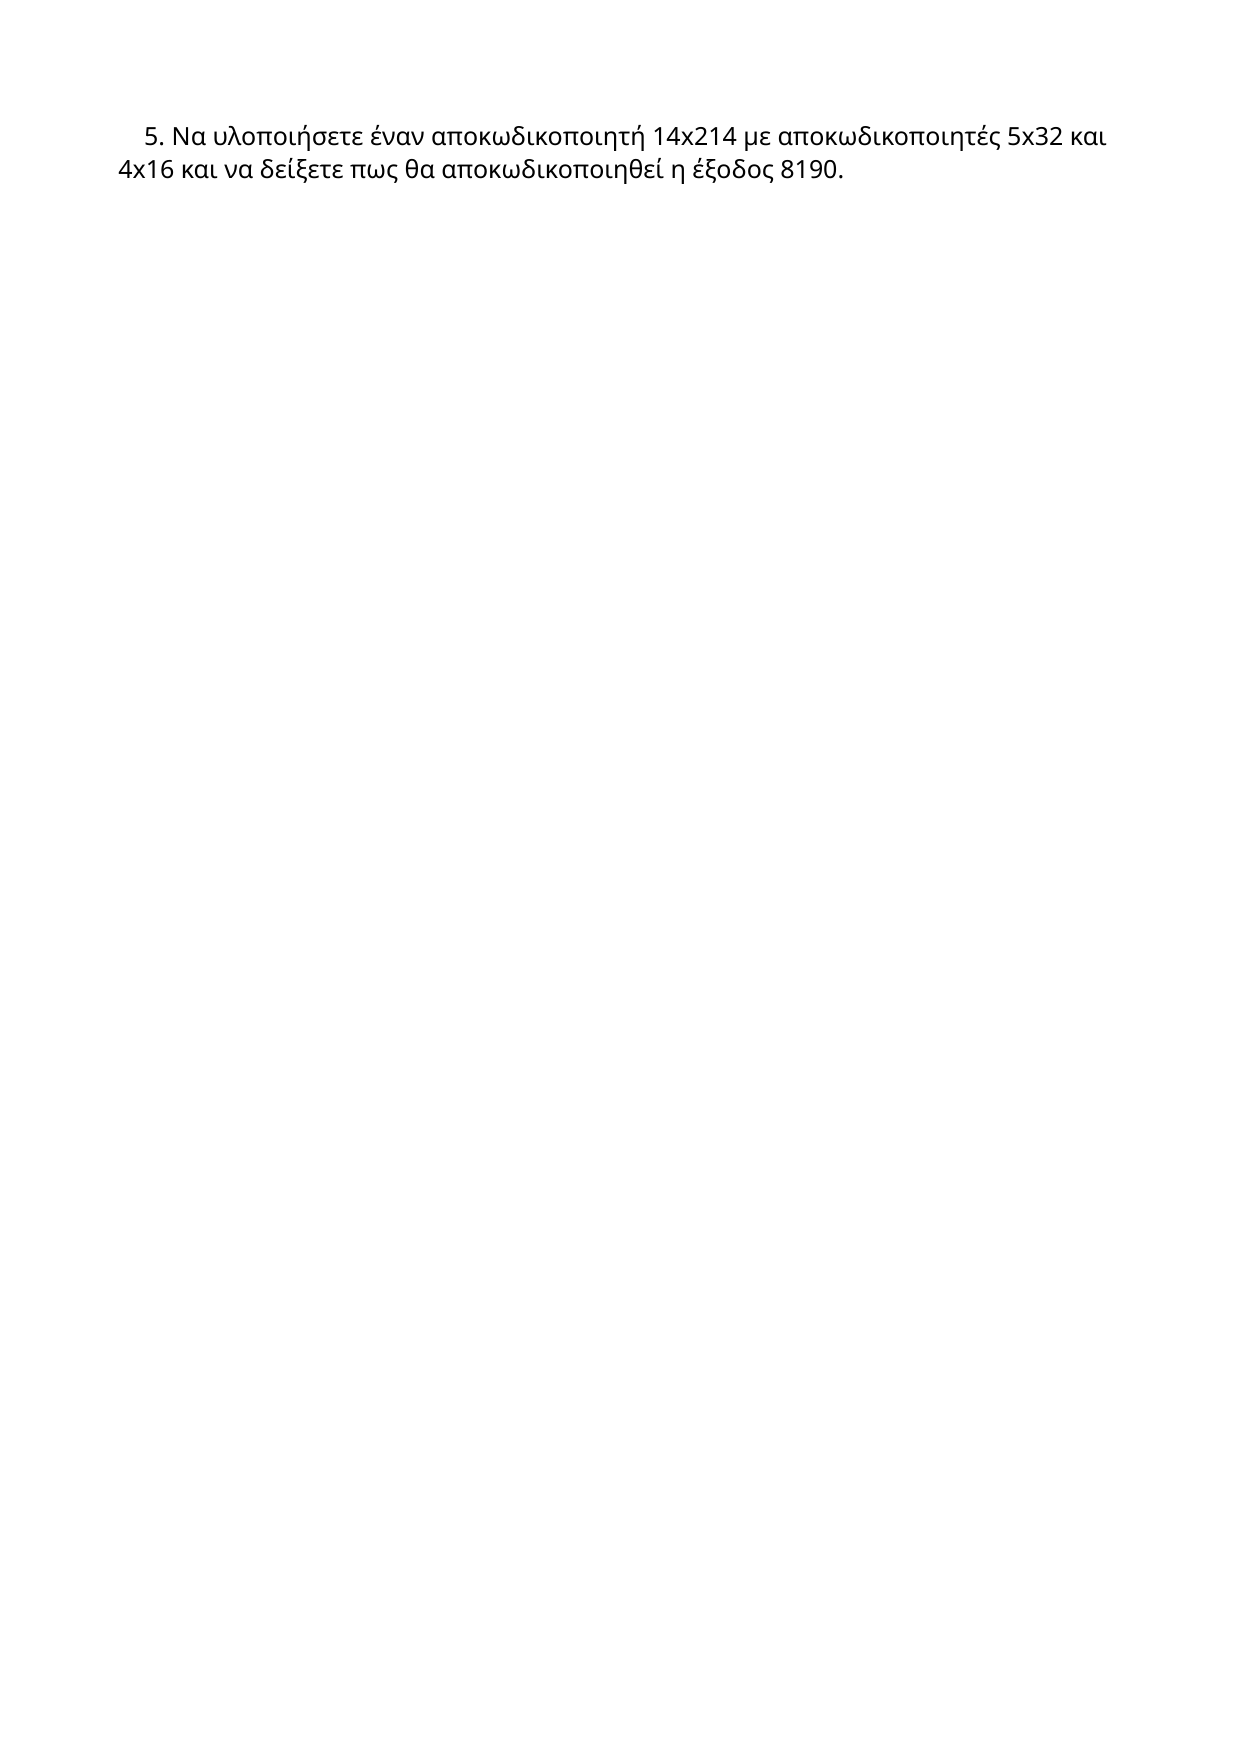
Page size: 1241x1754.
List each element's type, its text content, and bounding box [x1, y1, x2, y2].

text 5. Να υλοποιήσετε έναν αποκωδικοποιητή 14x214 με αποκωδικοποιητές 5x32 και 4x16 και να δείξετε πως θα αποκωδικοποιηθεί η έξοδος 8190. [118, 118, 1122, 186]
